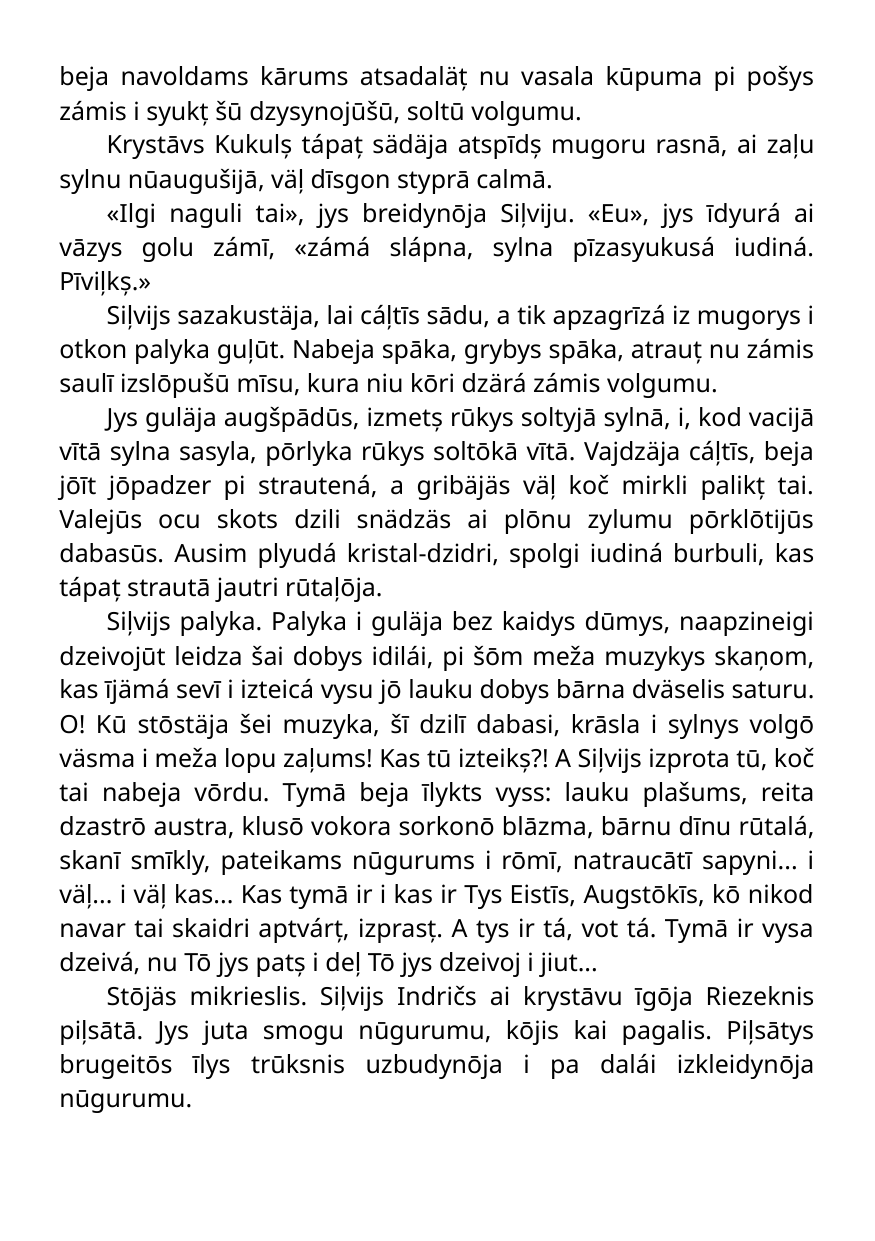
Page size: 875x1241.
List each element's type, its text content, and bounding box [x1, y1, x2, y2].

text Stōjäs mikrieslis. Siļvijs Indričs ai krystāvu īgōja Riezeknis piļsātā. Jys juta smogu nūgurumu, kōjis kai pagalis. Piļsātys brugeitōs īlys trūksnis uzbudynōja i pa dalái izkleidynōja nūgurumu. [59, 979, 815, 1115]
text Siļvijs sazakustäja, lai cáļtīs sādu, a tik apzagrīzá iz mugorys i otkon palyka guļūt. Nabeja spāka, grybys spāka, atrauț nu zámis saulī izslōpušū mīsu, kura niu kōri dzärá zámis volgumu. [59, 297, 815, 400]
text beja navoldams kārums atsadaläț nu vasala kūpuma pi pošys zámis i syukț šū dzysynojūšū, soltū volgumu. [59, 59, 815, 127]
text Siļvijs palyka. Palyka i guläja bez kaidys dūmys, naapzineigi dzeivojūt leidza šai dobys idilái, pi šōm meža muzykys skaņom, kas ījämá sevī i izteicá vysu jō lauku dobys bārna dväselis saturu. O! Kū stōstäja šei muzyka, šī dzilī dabasi, krāsla i sylnys volgō väsma i meža lopu zaļums! Kas tū izteikș?! A Siļvijs izprota tū, koč tai nabeja vōrdu. Tymā beja īlykts vyss: lauku plašums, reita dzastrō austra, klusō vokora sorkonō blāzma, bārnu dīnu rūtalá, skanī smīkly, pateikams nūgurums i rōmī, natraucātī sapyni... i väļ... i väļ kas... Kas tymā ir i kas ir Tys Eistīs, Augstōkīs, kō nikod navar tai skaidri aptvárț, izprasț. A tys ir tá, vot tá. Tymā ir vysa dzeivá, nu Tō jys patș i deļ Tō jys dzeivoj i jiut... [59, 604, 815, 979]
text Jys guläja augšpādūs, izmetș rūkys soltyjā sylnā, i, kod vacijā vītā sylna sasyla, pōrlyka rūkys soltōkā vītā. Vajdzäja cáļtīs, beja jōīt jōpadzer pi strautená, a gribäjäs väļ koč mirkli palikț tai. Valejūs ocu skots dzili snädzäs ai plōnu zylumu pōrklōtijūs dabasūs. Ausim plyudá kristal-dzidri, spolgi iudiná burbuli, kas tápaț strautā jautri rūtaļōja. [59, 400, 815, 604]
text Krystāvs Kukulș tápaț sädäja atspīdș mugoru rasnā, ai zaļu sylnu nūaugušijā, väļ dīsgon styprā calmā. [59, 127, 815, 195]
text «Ilgi naguli tai», jys breidynōja Siļviju. «Eu», jys īdyurá ai vāzys golu zámī, «zámá slápna, sylna pīzasyukusá iudiná. Pīviļkș.» [59, 195, 815, 297]
